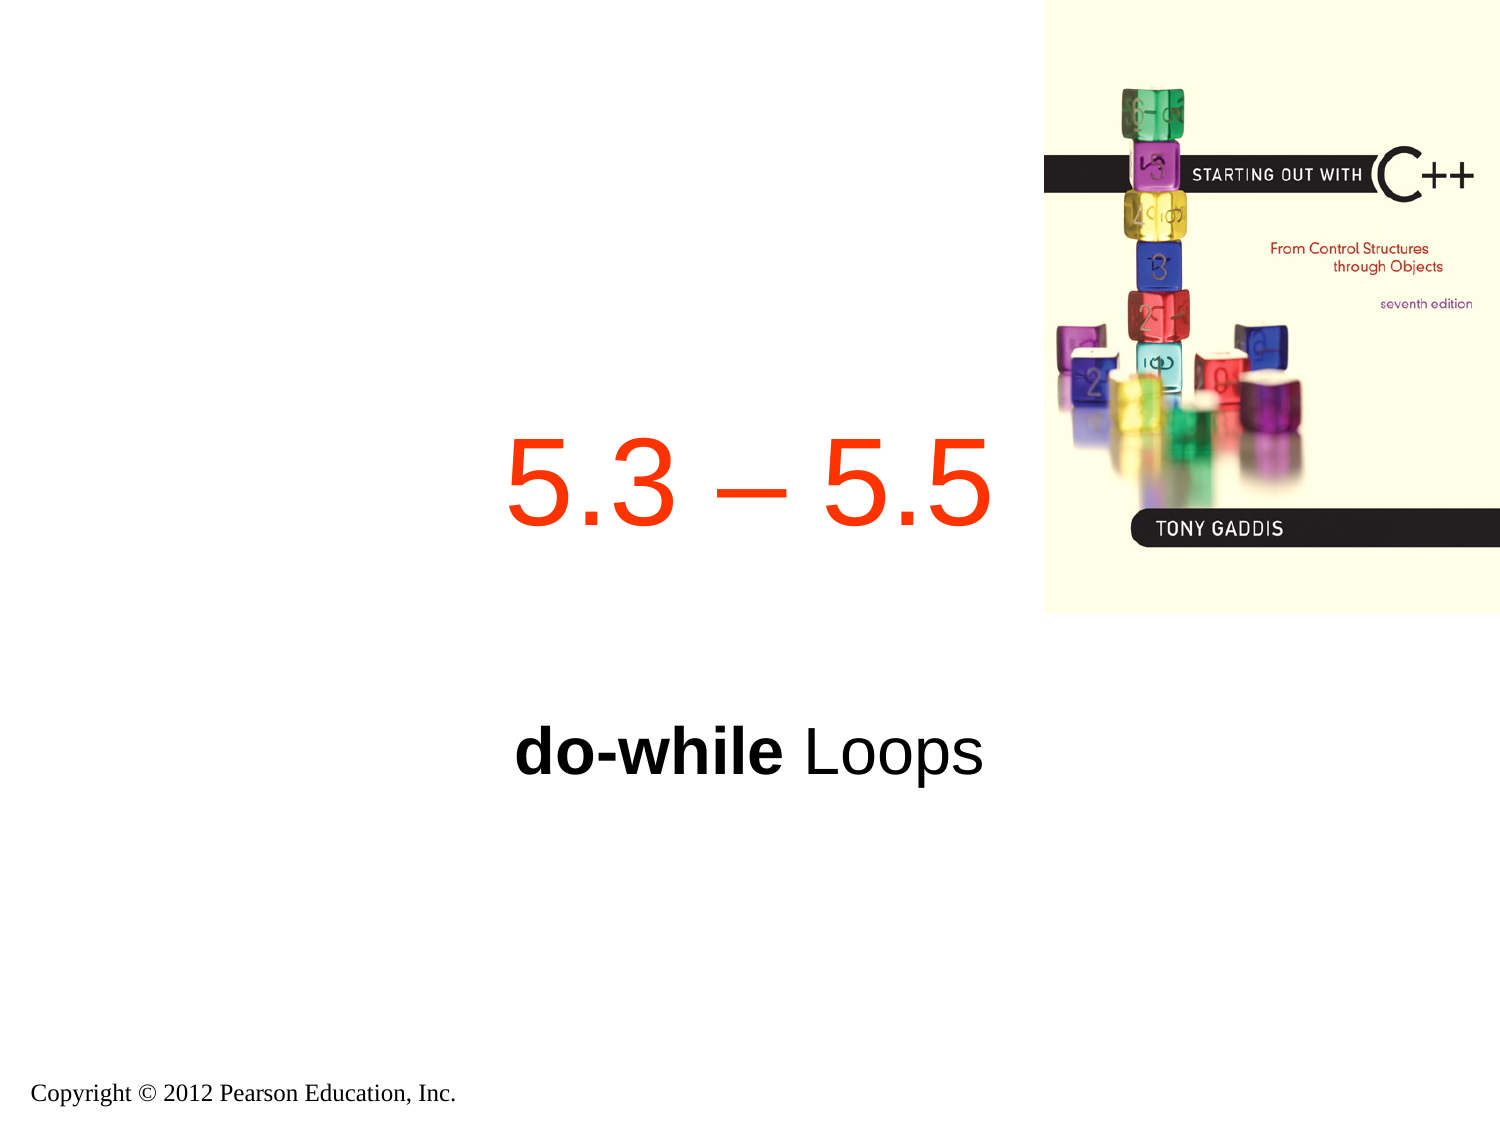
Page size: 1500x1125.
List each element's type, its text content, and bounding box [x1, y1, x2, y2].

text_box do-while Loops [225, 699, 1276, 988]
picture [1044, 0, 1500, 613]
text_box 5.3 – 5.5 [300, 349, 1201, 591]
